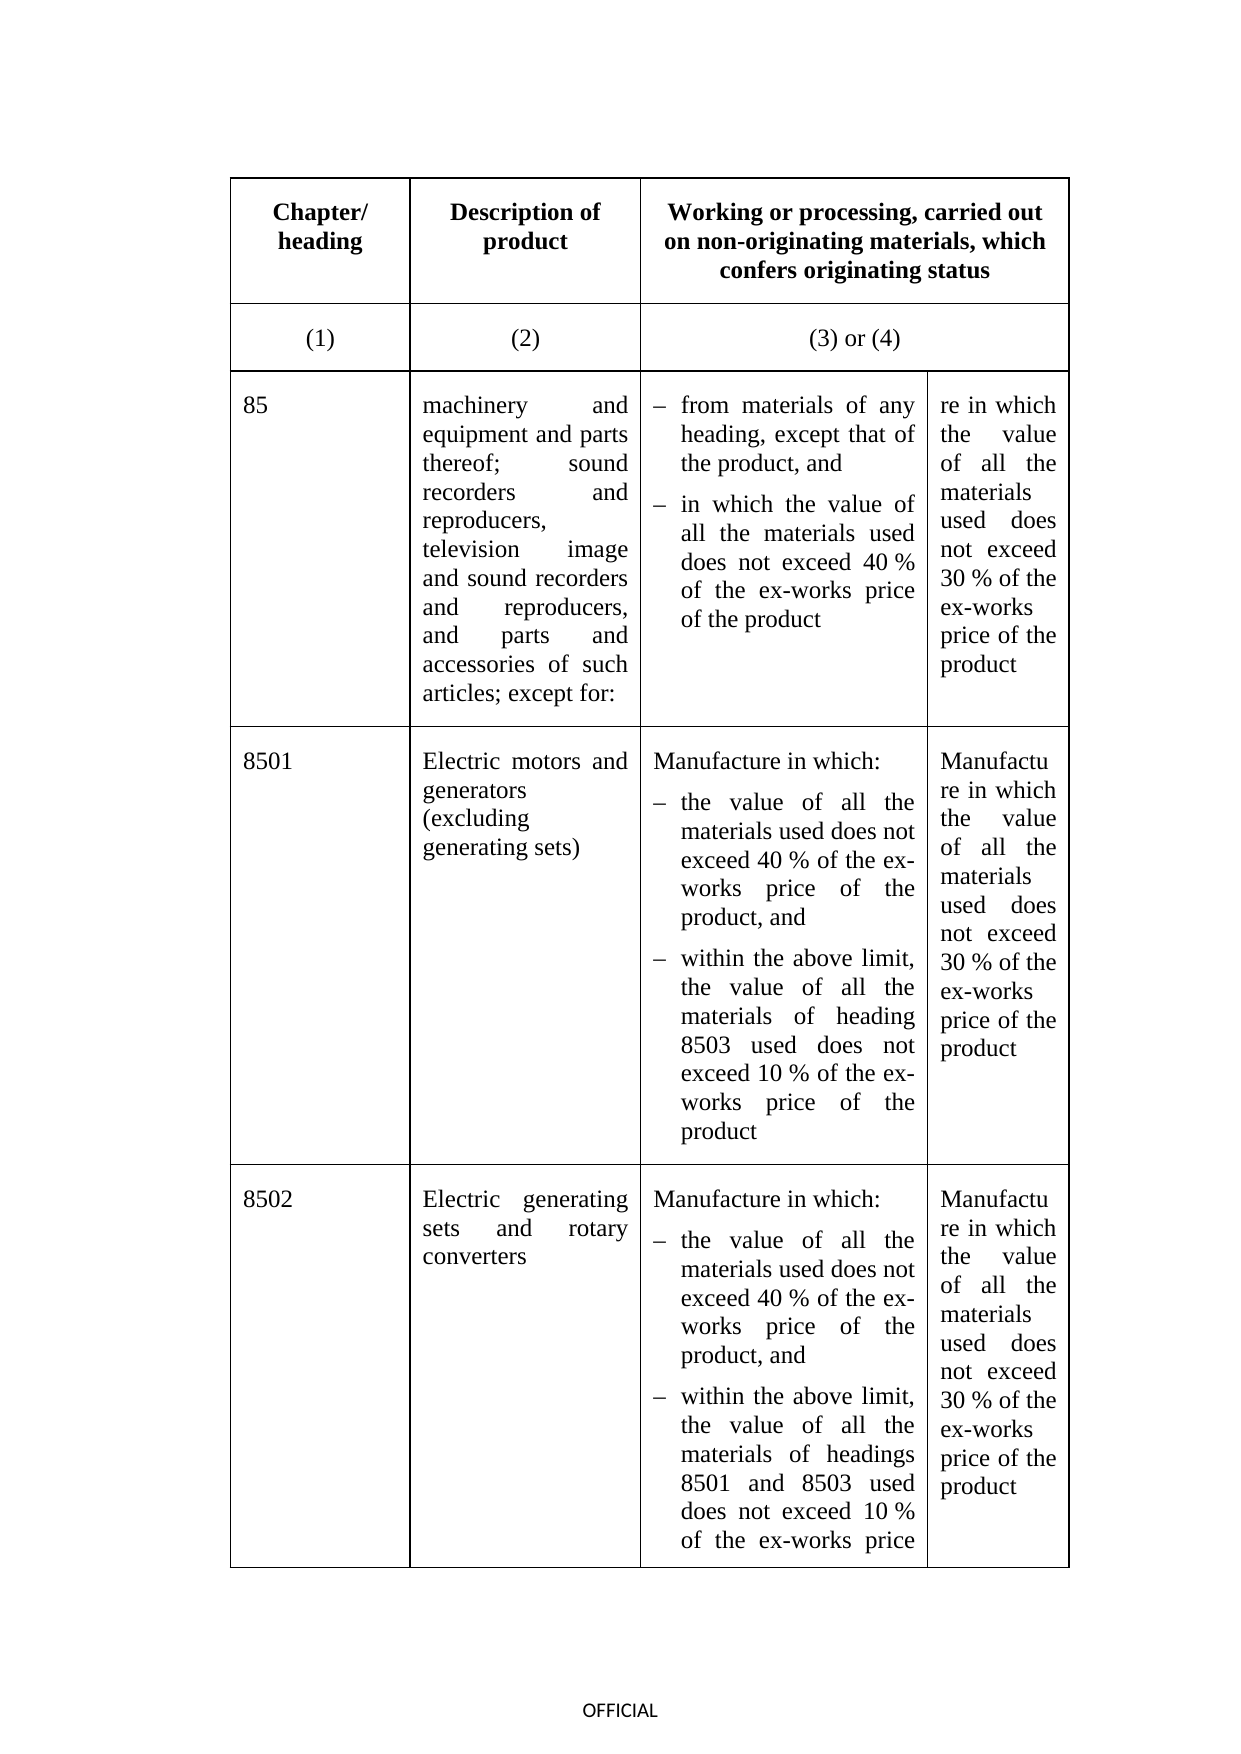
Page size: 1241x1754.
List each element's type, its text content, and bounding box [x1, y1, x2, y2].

table_cell re in which the value of all the materials used does not exceed 30 % of the ex-works price of the product [928, 372, 1068, 726]
table_header from materials of any heading, except that of the product, and [681, 384, 915, 483]
table_cell 8501 [231, 727, 409, 1163]
table_cell – [653, 1375, 681, 1554]
table_cell 85 [231, 372, 409, 726]
table_cell (3) or (4) [641, 304, 1068, 370]
table_cell in which the value of all the materials used does not exceed 40 % of the ex-works price of the product [681, 483, 915, 639]
table_cell Manufacture in which: [641, 1165, 927, 1566]
table_cell Electric generating sets and rotary converters [411, 1165, 640, 1566]
table_cell (2) [411, 304, 640, 370]
table_cell – [653, 937, 681, 1151]
table_cell [641, 372, 927, 726]
table_cell Manufacture in which the value of all the materials used does not exceed 30 % of the ex-works price of the product [928, 727, 1068, 1163]
table_header – [653, 384, 681, 483]
table_header Working or processing, carried out on non-originating materials, which confers originating status [641, 179, 1068, 302]
table_header the value of all the materials used does not exceed 40 % of the ex-works price of the product, and [681, 1219, 915, 1375]
table_header Description of product [411, 179, 640, 302]
table_header – [653, 781, 681, 937]
table_cell Manufacture in which the value of all the materials used does not exceed 30 % of the ex-works price of the product [928, 1165, 1068, 1566]
table_cell machinery and equipment and parts thereof; sound recorders and reproducers, television image and sound recorders and reproducers, and parts and accessories of such articles; except for: [411, 372, 640, 726]
table_cell (1) [231, 304, 409, 370]
table_cell within the above limit, the value of all the materials of heading 8503 used does not exceed 10 % of the ex-works price of the product [681, 937, 915, 1151]
table_cell within the above limit, the value of all the materials of headings 8501 and 8503 used does not exceed 10 % of the ex-works price [681, 1375, 915, 1554]
table_header Chapter/ heading [231, 179, 409, 302]
table_cell Electric motors and generators (excluding generating sets) [411, 727, 640, 1163]
table_cell Manufacture in which: [641, 727, 927, 1163]
table_header the value of all the materials used does not exceed 40 % of the ex-works price of the product, and [681, 781, 915, 937]
table_cell – [653, 483, 681, 639]
table_cell 8502 [231, 1165, 409, 1566]
table_header – [653, 1219, 681, 1375]
